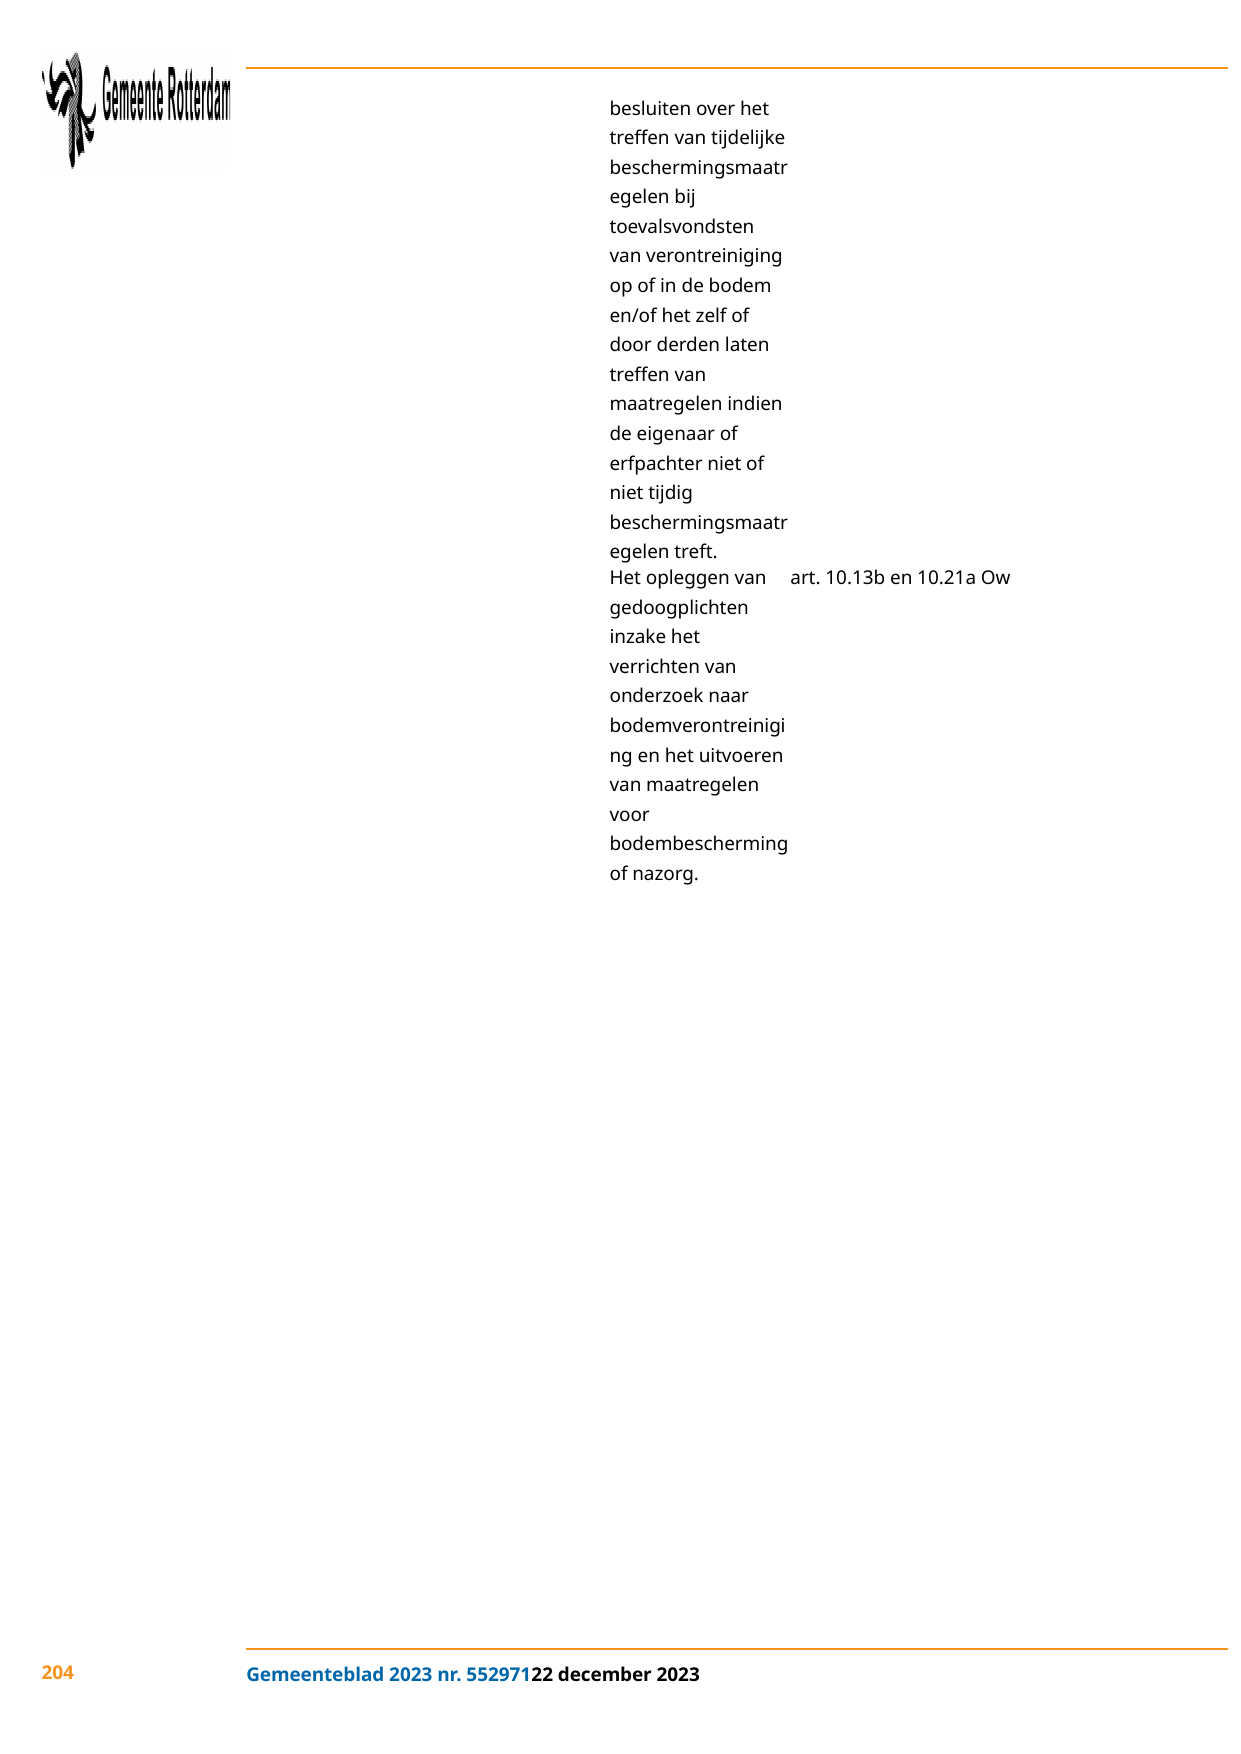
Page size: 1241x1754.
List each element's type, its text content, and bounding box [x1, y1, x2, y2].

table_cell [790, 95, 1152, 564]
picture [41, 47, 231, 172]
table_cell besluiten over het treffen van tijdelijke beschermingsmaatregelen bij toevalsvondsten van verontreiniging op of in de bodem en/of het zelf of door derden laten treffen van maatregelen indien de eigenaar of erfpachter niet of niet tijdig beschermingsmaatregelen treft. [609, 95, 790, 564]
table_cell [248, 95, 429, 886]
table_cell [429, 95, 609, 886]
table_cell art. 10.13b en 10.21a Ow [790, 564, 1152, 886]
table_cell Het opleggen van gedoogplichten inzake het verrichten van onderzoek naar bodemverontreiniging en het uitvoeren van maatregelen voor bodembescherming of nazorg. [609, 564, 790, 886]
